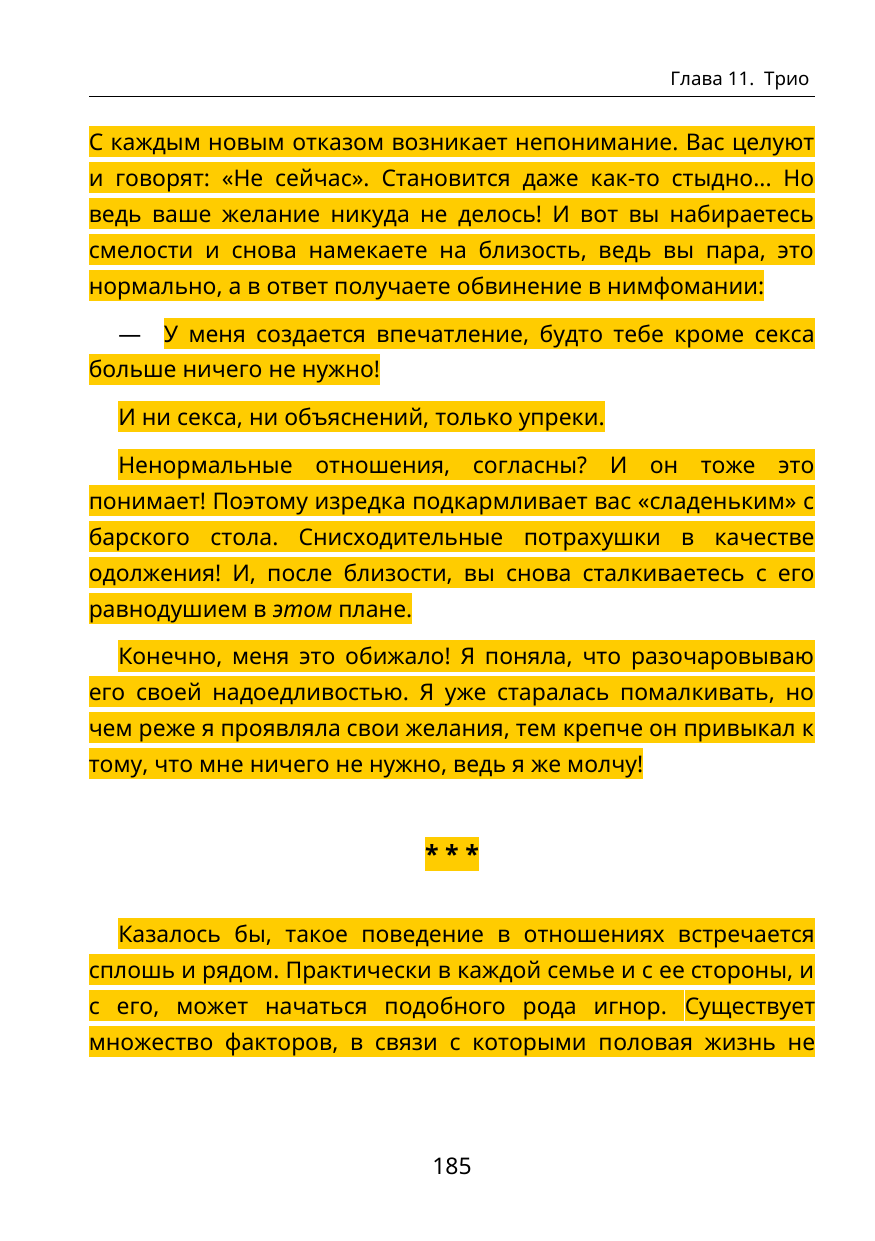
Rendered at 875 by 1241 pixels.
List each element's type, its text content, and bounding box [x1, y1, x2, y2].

subtitle * * * [88, 837, 815, 871]
text Конечно, меня это обижало! Я поняла, что разочаровываю его своей надоедливостью. Я уже старалась помалкивать, но чем реже я проявляла свои желания, тем крепче он привыкал к тому, что мне ничего не нужно, ведь я же молчу! [88, 640, 815, 779]
text Ненормальные отношения, согласны? И он тоже это понимает! Поэтому изредка подкармливает вас «сладеньким» с барского стола. Снисходительные потрахушки в качестве одолжения! И, после близости, вы снова сталкиваетесь с его равнодушием в этом плане. [88, 449, 815, 624]
text Казалось бы, такое поведение в отношениях встречается сплошь и рядом. Практически в каждой семье и с ее стороны, и с его, может начаться подобного рода игнор. Существует множество факторов, в связи с которыми половая жизнь не [88, 918, 815, 1057]
list У меня создается впечатление, будто тебе кроме секса больше ничего не нужно! [88, 317, 815, 385]
text И ни секса, ни объяснений, только упреки. [88, 401, 815, 432]
text С каждым новым отказом возникает непонимание. Вас целуют и говорят: «Не сейчас». Становится даже как-то стыдно... Но ведь ваше желание никуда не делось! И вот вы набираетесь смелости и снова намекаете на близость, ведь вы пара, это нормально, а в ответ получаете обвинение в нимфомании: [88, 126, 815, 301]
